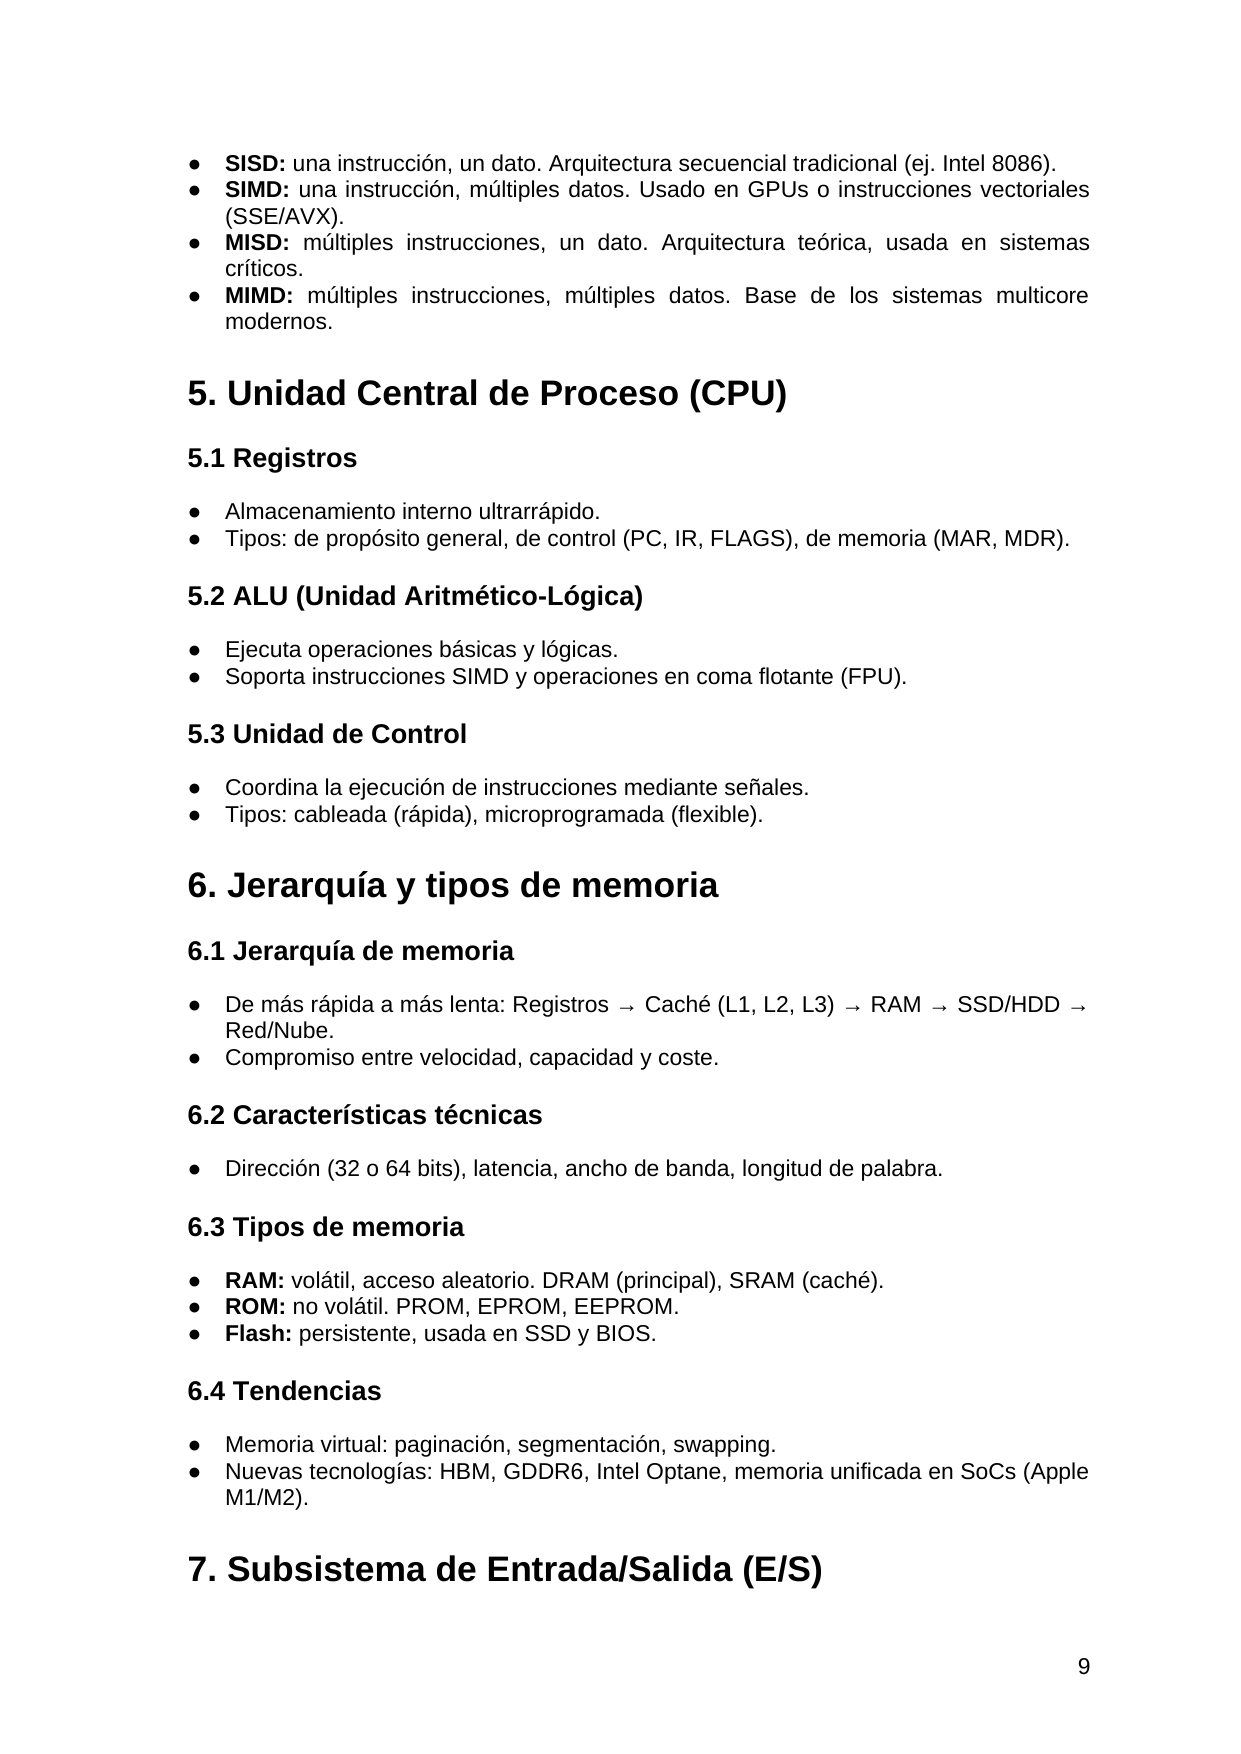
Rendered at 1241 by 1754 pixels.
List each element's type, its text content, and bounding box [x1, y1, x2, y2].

list Memoria virtual: paginación, segmentación, swapping. [187, 1431, 1090, 1458]
subtitle 5. Unidad Central de Proceso (CPU) [187, 372, 1090, 413]
list Nuevas tecnologías: HBM, GDDR6, Intel Optane, memoria unificada en SoCs (Apple M1/M2). [187, 1458, 1090, 1511]
subtitle 6.3 Tipos de memoria [187, 1211, 1090, 1242]
subtitle 6.4 Tendencias [187, 1375, 1090, 1406]
subtitle 5.2 ALU (Unidad Aritmético-Lógica) [187, 580, 1090, 611]
subtitle 5.1 Registros [187, 442, 1090, 473]
list Tipos: cableada (rápida), microprogramada (flexible). [187, 801, 1090, 827]
list ROM: no volátil. PROM, EPROM, EEPROM. [187, 1293, 1090, 1320]
list Almacenamiento interno ultrarrápido. [187, 498, 1090, 524]
list Compromiso entre velocidad, capacidad y coste. [187, 1043, 1090, 1070]
list De más rápida a más lenta: Registros → Caché (L1, L2, L3) → RAM → SSD/HDD → Red/Nube. [187, 991, 1090, 1043]
list Tipos: de propósito general, de control (PC, IR, FLAGS), de memoria (MAR, MDR). [187, 524, 1090, 551]
subtitle 6.2 Características técnicas [187, 1099, 1090, 1130]
subtitle 7. Subsistema de Entrada/Salida (E/S) [187, 1548, 1090, 1589]
subtitle 5.3 Unidad de Control [187, 718, 1090, 749]
list Dirección (32 o 64 bits), latencia, ancho de banda, longitud de palabra. [187, 1155, 1090, 1182]
list Ejecuta operaciones básicas y lógicas. [187, 636, 1090, 663]
subtitle 6.1 Jerarquía de memoria [187, 934, 1090, 966]
list SISD: una instrucción, un dato. Arquitectura secuencial tradicional (ej. Intel 8086). [187, 150, 1090, 176]
list Flash: persistente, usada en SSD y BIOS. [187, 1320, 1090, 1346]
list Coordina la ejecución de instrucciones mediante señales. [187, 774, 1090, 801]
list SIMD: una instrucción, múltiples datos. Usado en GPUs o instrucciones vectoriales (SSE/AVX). [187, 176, 1090, 229]
subtitle 6. Jerarquía y tipos de memoria [187, 864, 1090, 905]
list RAM: volátil, acceso aleatorio. DRAM (principal), SRAM (caché). [187, 1267, 1090, 1293]
list Soporta instrucciones SIMD y operaciones en coma flotante (FPU). [187, 663, 1090, 689]
list MIMD: múltiples instrucciones, múltiples datos. Base de los sistemas multicore modernos. [187, 282, 1090, 334]
list MISD: múltiples instrucciones, un dato. Arquitectura teórica, usada en sistemas críticos. [187, 229, 1090, 282]
